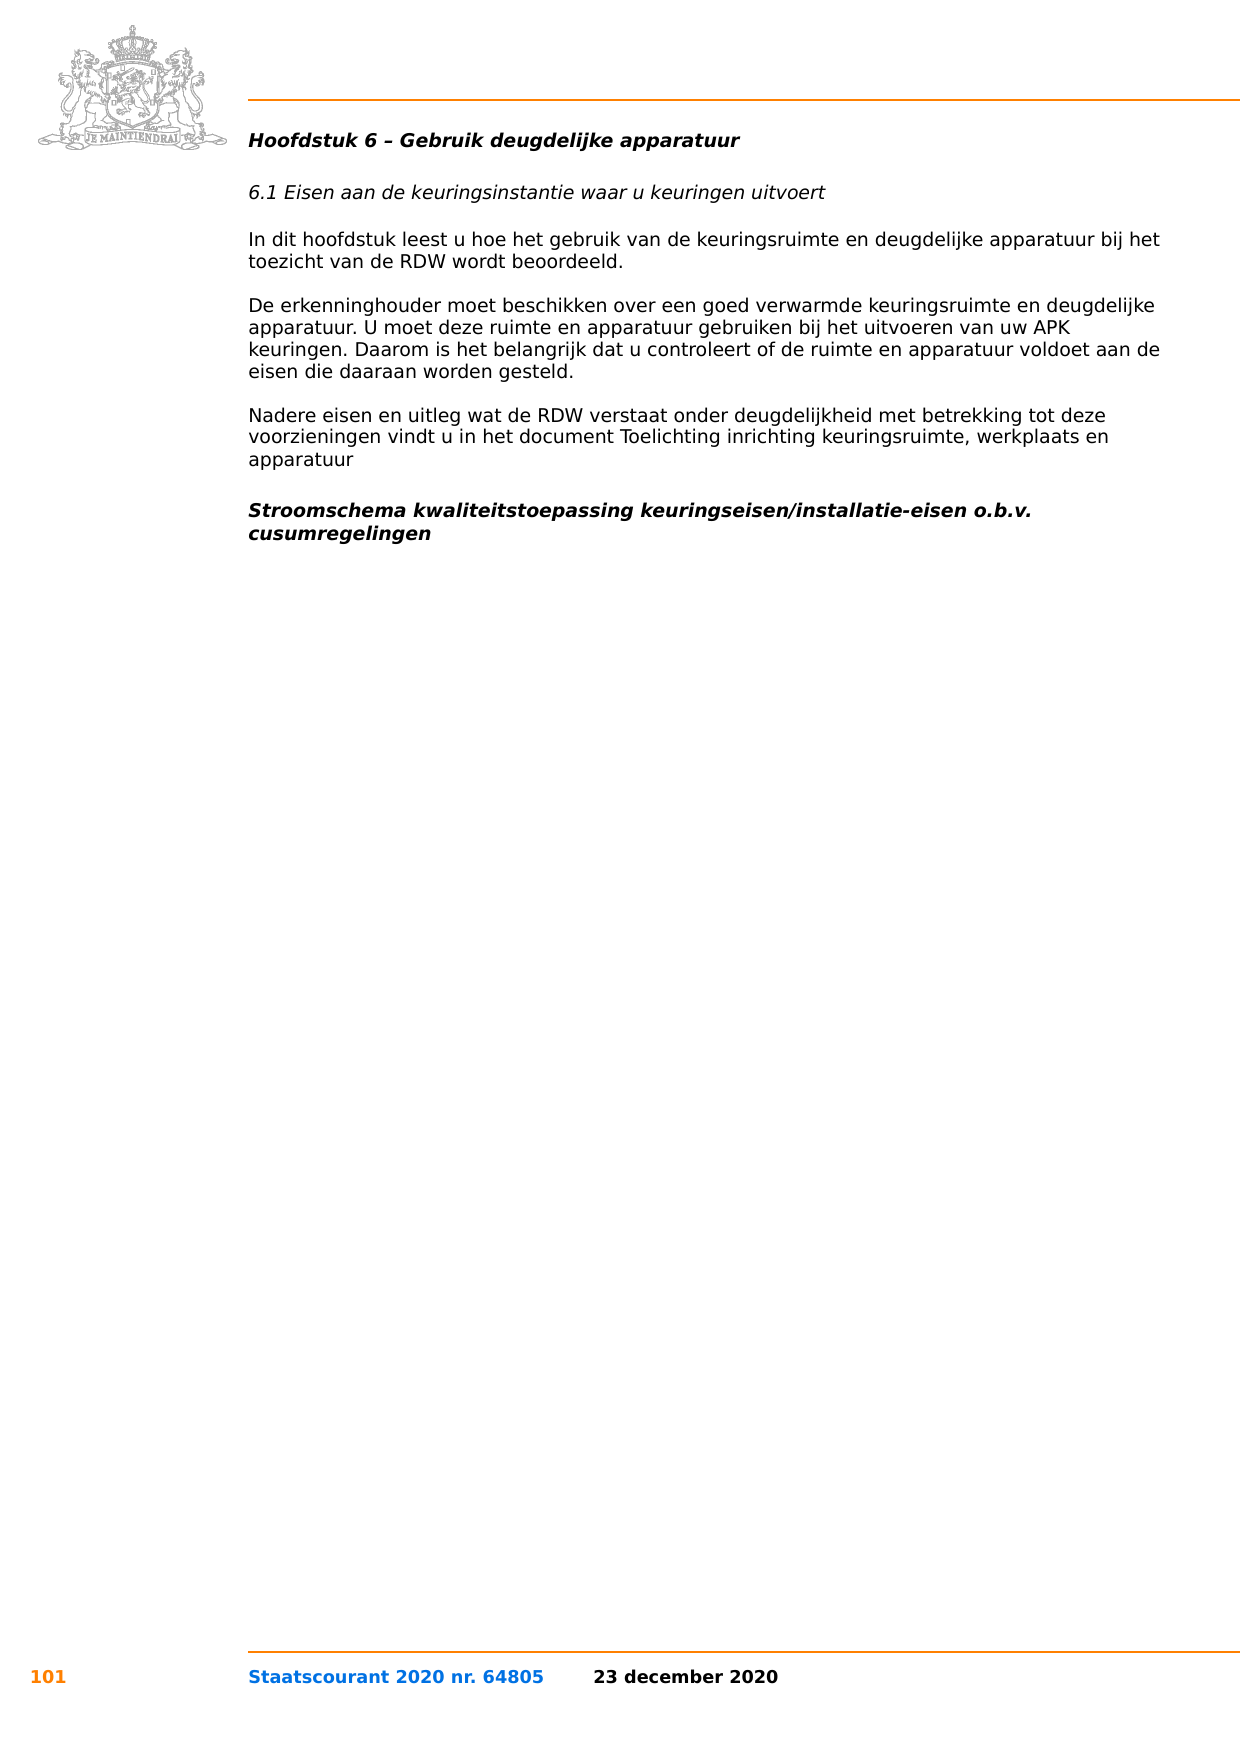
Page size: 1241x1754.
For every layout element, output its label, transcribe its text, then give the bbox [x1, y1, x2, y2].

subtitle Hoofdstuk 6 – Gebruik deugdelijke apparatuur [248, 130, 1163, 152]
text Nadere eisen en uitleg wat de RDW verstaat onder deugdelijkheid met betrekking tot deze voorzieningen vindt u in het document Toelichting inrichting keuringsruimte, werkplaats en apparatuur [248, 404, 1163, 470]
text De erkenninghouder moet beschikken over een goed verwarmde keuringsruimte en deugdelijke apparatuur. U moet deze ruimte en apparatuur gebruiken bij het uitvoeren van uw APK keuringen. Daarom is het belangrijk dat u controleert of de ruimte en apparatuur voldoet aan de eisen die daaraan worden gesteld. [248, 295, 1163, 383]
subtitle Stroomschema kwaliteitstoepassing keuringseisen/installatie-eisen o.b.v. cusumregelingen [248, 500, 1163, 544]
picture [38, 25, 227, 150]
subtitle 6.1 Eisen aan de keuringsinstantie waar u keuringen uitvoert [248, 182, 1163, 204]
text In dit hoofdstuk leest u hoe het gebruik van de keuringsruimte en deugdelijke apparatuur bij het toezicht van de RDW wordt beoordeeld. [248, 229, 1163, 273]
